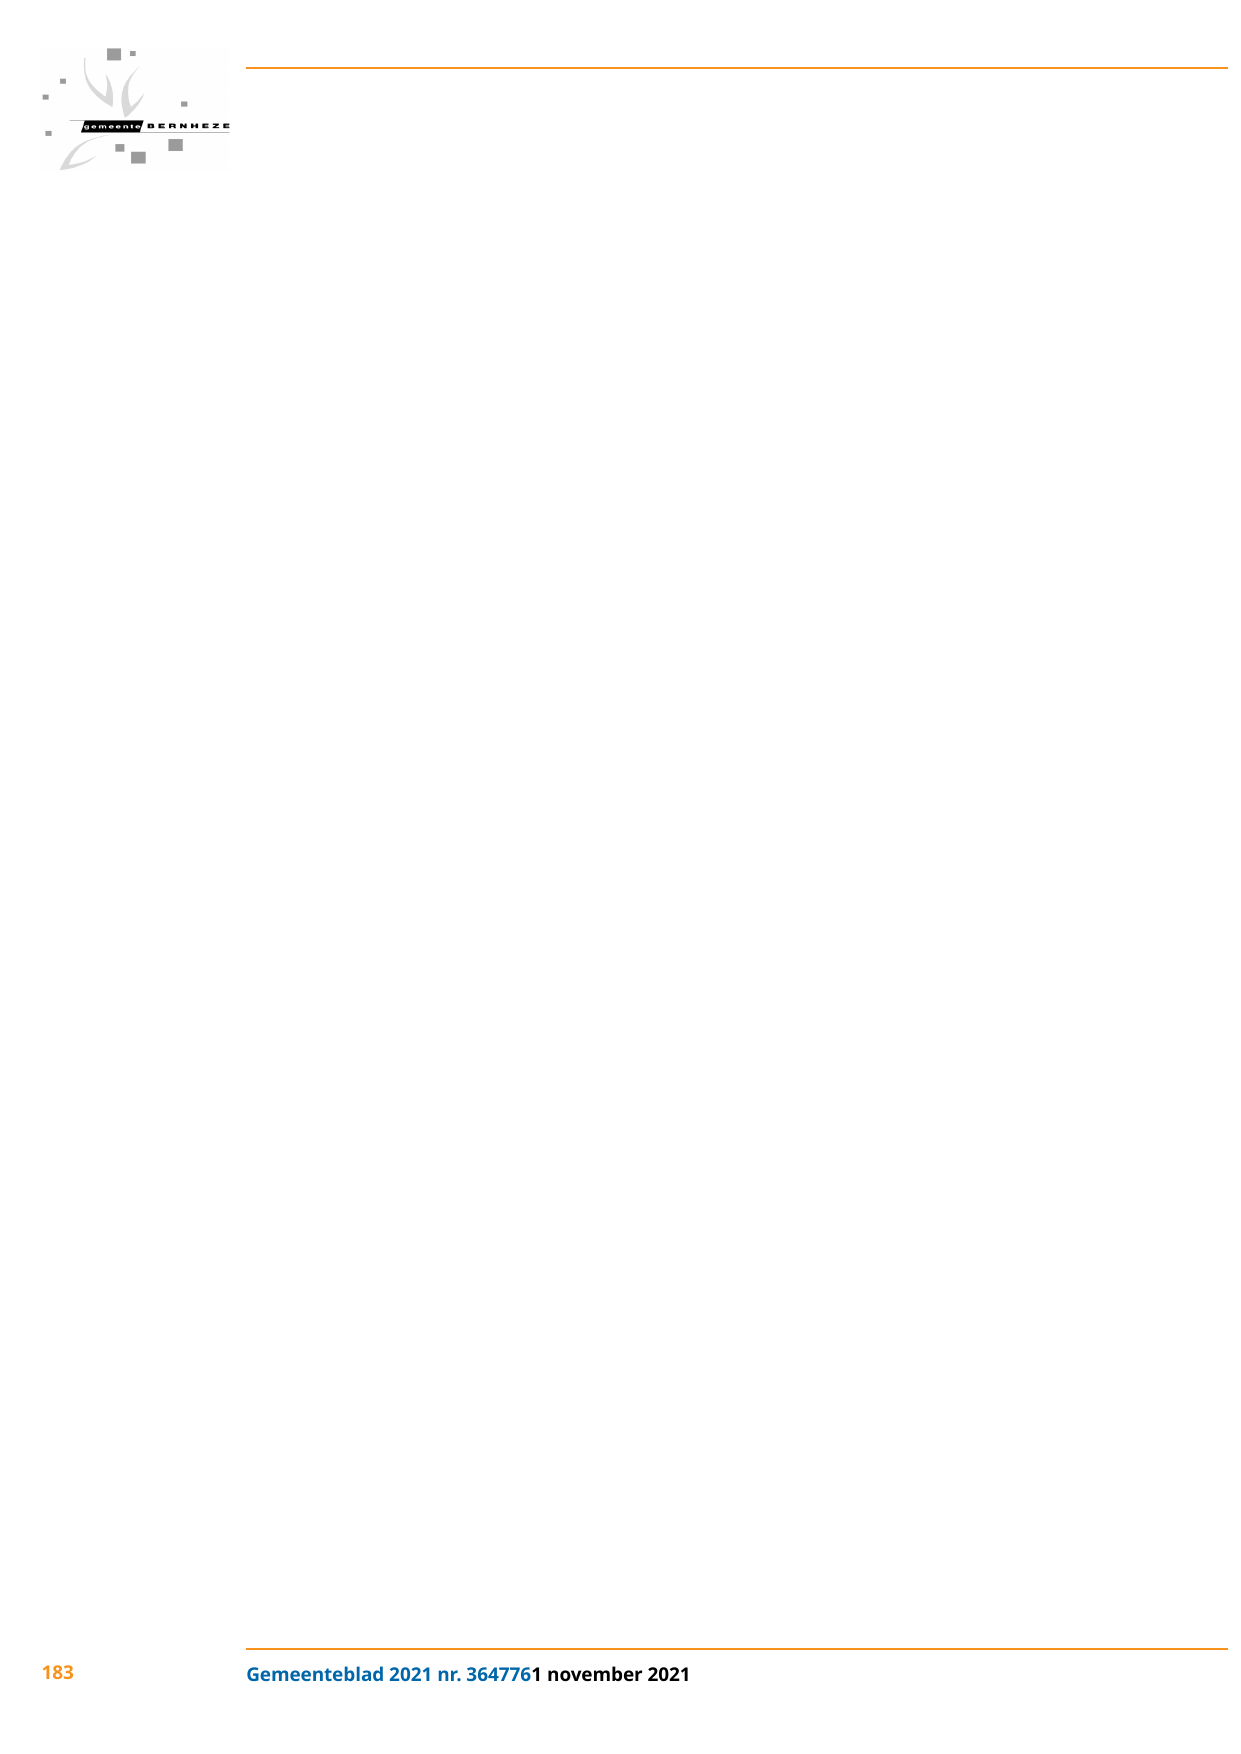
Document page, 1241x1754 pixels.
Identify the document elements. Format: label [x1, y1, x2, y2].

picture [41, 47, 231, 172]
